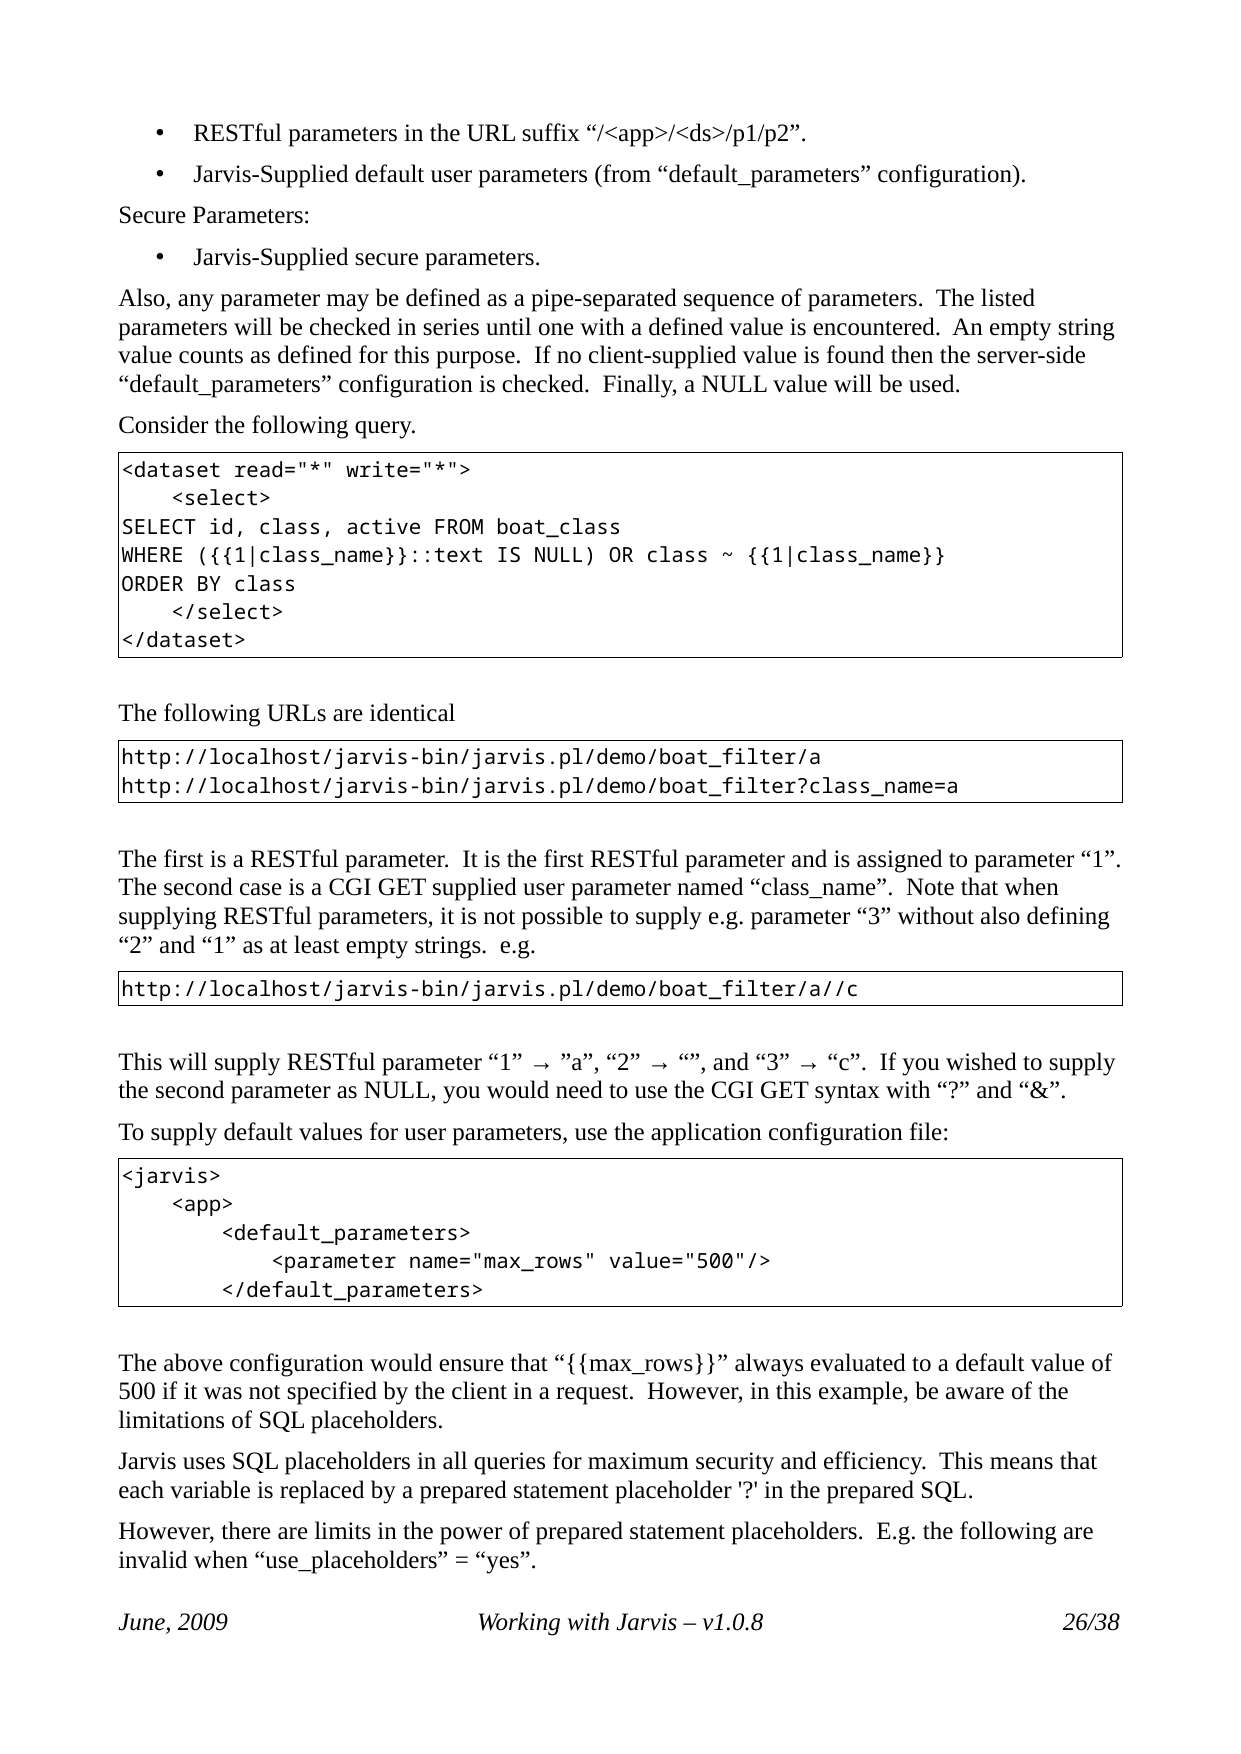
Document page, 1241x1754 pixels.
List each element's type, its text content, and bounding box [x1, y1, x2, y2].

text <jarvis> [119, 1159, 1122, 1187]
text http://localhost/jarvis-bin/jarvis.pl/demo/boat_filter/a//c [119, 972, 1122, 1005]
text Consider the following query. [118, 411, 1122, 439]
list RESTful parameters in the URL suffix “/<app>/<ds>/p1/p2”. [156, 118, 1122, 147]
list Jarvis-Supplied default user parameters (from “default_parameters” configuration). [156, 159, 1122, 188]
list Jarvis-Supplied secure parameters. [156, 242, 1122, 271]
text ORDER BY class [119, 566, 1122, 594]
text </select> [119, 594, 1122, 622]
text http://localhost/jarvis-bin/jarvis.pl/demo/boat_filter?class_name=a [119, 768, 1122, 802]
text Also, any parameter may be defined as a pipe-separated sequence of parameters. The listed parameters will be checked in series until one with a defined value is encountered. An empty string value counts as defined for this purpose. If no client-supplied value is found then the server-side “default_parameters” configuration is checked. Finally, a NULL value will be used. [118, 283, 1122, 398]
text <dataset read="*" write="*"> [119, 453, 1122, 480]
text WHERE ({{1|class_name}}::text IS NULL) OR class ~ {{1|class_name}} [119, 537, 1122, 566]
text <default_parameters> [119, 1215, 1122, 1243]
text <select> [119, 480, 1122, 509]
text However, there are limits in the power of prepared statement placeholders. E.g. the following are invalid when “use_placeholders” = “yes”. [118, 1516, 1122, 1574]
text SELECT id, class, active FROM boat_class [119, 509, 1122, 537]
text </default_parameters> [119, 1272, 1122, 1306]
text The above configuration would ensure that “{{max_rows}}” always evaluated to a default value of 500 if it was not specified by the client in a request. However, in this example, be aware of the limitations of SQL placeholders. [118, 1348, 1122, 1434]
text The following URLs are identical [118, 698, 1122, 727]
text </dataset> [119, 622, 1122, 657]
text <parameter name="max_rows" value="500"/> [119, 1243, 1122, 1272]
text To supply default values for user parameters, use the application configuration file: [118, 1117, 1122, 1146]
text The first is a RESTful parameter. It is the first RESTful parameter and is assigned to parameter “1”. The second case is a CGI GET supplied user parameter named “class_name”. Note that when supplying RESTful parameters, it is not possible to supply e.g. parameter “3” without also defining “2” and “1” as at least empty strings. e.g. [118, 844, 1122, 959]
text This will supply RESTful parameter “1” → ”a”, “2” → “”, and “3” → “c”. If you wished to supply the second parameter as NULL, you would need to use the CGI GET syntax with “?” and “&”. [118, 1047, 1122, 1104]
text Jarvis uses SQL placeholders in all queries for maximum security and efficiency. This means that each variable is replaced by a prepared statement placeholder '?' in the prepared SQL. [118, 1446, 1122, 1504]
text http://localhost/jarvis-bin/jarvis.pl/demo/boat_filter/a [119, 741, 1122, 768]
text Secure Parameters: [118, 201, 1122, 229]
text <app> [119, 1187, 1122, 1215]
